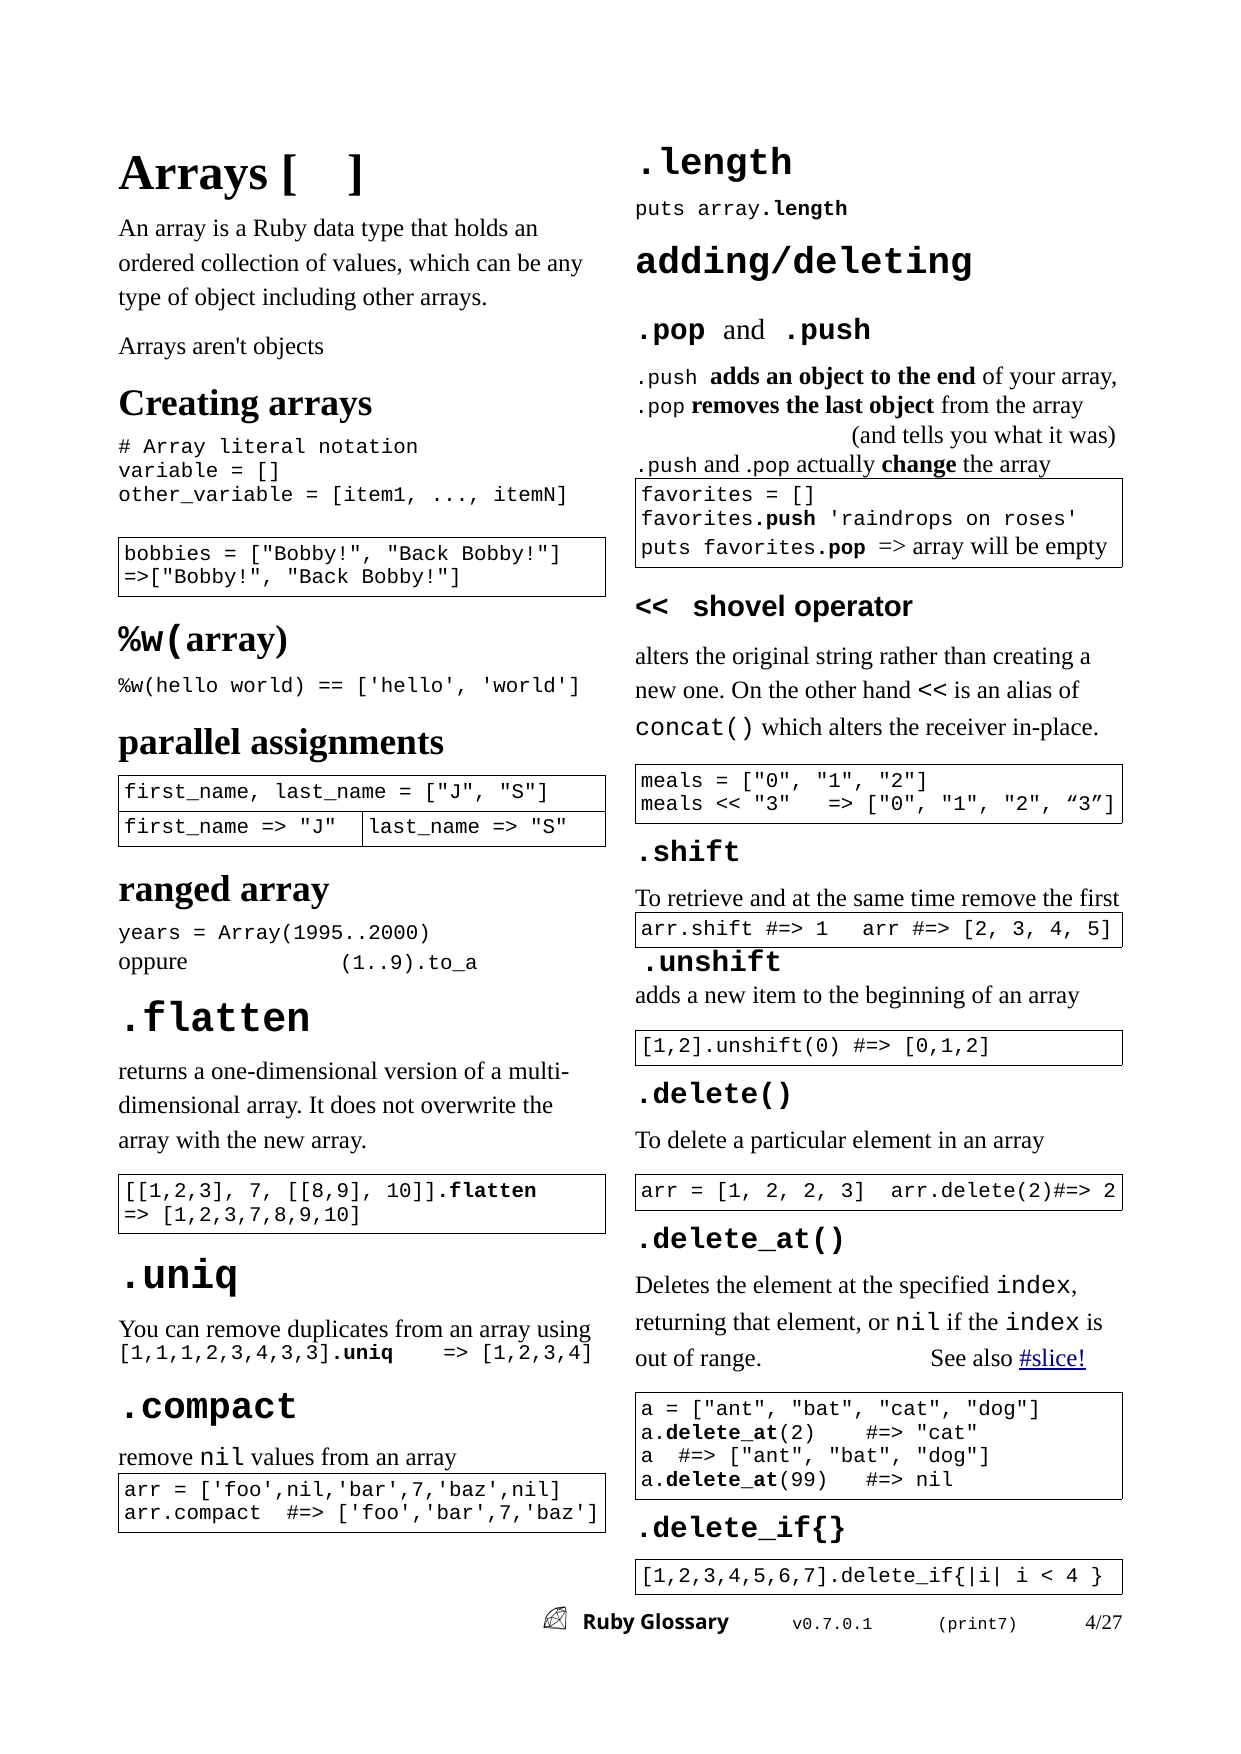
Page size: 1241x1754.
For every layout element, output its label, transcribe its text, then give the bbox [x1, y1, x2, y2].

subtitle .delete_if{} [635, 1513, 1122, 1546]
subtitle .length [635, 143, 1122, 186]
subtitle .pop and .push [635, 312, 1122, 348]
table_header [1,2].unshift(0) #=> [0,1,2] [636, 1031, 1122, 1065]
table_header bobbies = ["Bobby!", "Back Bobby!"] =>["Bobby!", "Back Bobby!"] [119, 538, 605, 596]
text (and tells you what it was) [635, 420, 1122, 449]
subtitle .compact [118, 1387, 605, 1429]
subtitle .shift [635, 837, 1122, 871]
text returns a one-dimensional version of a multi-dimensional array. It does not overwrite the array with the new array. [118, 1056, 605, 1154]
table_header arr.shift #=> 1 arr #=> [2, 3, 4, 5] [636, 913, 1122, 947]
text remove nil values from an array [118, 1442, 605, 1473]
picture [541, 1605, 567, 1630]
subtitle adding/deleting [635, 243, 1122, 285]
subtitle .delete_at() [635, 1224, 1122, 1258]
table_header arr = ['foo',nil,'bar',7,'baz',nil] arr.compact #=> ['foo','bar',7,'baz'] [119, 1474, 605, 1532]
subtitle %w(array) [118, 617, 605, 663]
text Arrays aren't objects [118, 331, 605, 360]
table_cell first_name => "J" [119, 812, 362, 846]
table_header arr = [1, 2, 2, 3] arr.delete(2)#=> 2 [636, 1175, 1122, 1209]
text # Array literal notation [118, 436, 605, 460]
table_header first_name, last_name = ["J", "S"] [119, 776, 605, 811]
text years = Array(1995..2000) [118, 922, 605, 946]
text Deletes the element at the specified index, returning that element, or nil if the index is out of range. See also #slice! [635, 1270, 1122, 1372]
text .push adds an object to the end of your array, .pop removes the last object from the array [635, 361, 1122, 420]
text variable = [] [118, 460, 605, 484]
table_header [[1,2,3], 7, [[8,9], 10]].flatten => [1,2,3,7,8,9,10] [119, 1175, 605, 1233]
text To retrieve and at the same time remove the first [635, 883, 1122, 912]
table_header [1,2,3,4,5,6,7].delete_if{|i| i < 4 } [636, 1560, 1122, 1594]
text An array is a Ruby data type that holds an ordered collection of values, which can be any type of object including other arrays. [118, 213, 605, 311]
table_cell last_name => "S" [363, 812, 605, 846]
subtitle ranged array [118, 867, 605, 910]
subtitle Creating arrays [118, 381, 605, 424]
text To delete a particular element in an array [635, 1125, 1122, 1154]
text [1,1,1,2,3,4,3,3].uniq => [1,2,3,4] [118, 1342, 605, 1366]
text .push and .pop actually change the array [635, 449, 1122, 478]
text You can remove duplicates from an array using [118, 1314, 605, 1342]
subtitle << shovel operator [635, 581, 1122, 629]
text alters the original string rather than creating a new one. On the other hand << is an alias of concat() which alters the receiver in-place. [635, 641, 1122, 743]
subtitle .flatten [118, 996, 605, 1044]
subtitle Arrays [ ] [118, 143, 605, 201]
table_header meals = ["0", "1", "2"] meals << "3" => ["0", "1", "2", “3”] [636, 765, 1122, 823]
text other_variable = [item1, ..., itemN] [118, 484, 605, 507]
text puts array.length [635, 198, 1122, 222]
subtitle .delete() [635, 1079, 1122, 1113]
text adds a new item to the beginning of an array [635, 981, 1122, 1009]
subtitle parallel assignments [118, 720, 605, 763]
subtitle .uniq [118, 1254, 605, 1301]
table_header favorites = [] favorites.push 'raindrops on roses' puts favorites.pop => array will be empty [636, 479, 1122, 567]
text %w(hello world) == ['hello', 'world'] [118, 675, 605, 699]
text oppure (1..9).to_a [118, 946, 605, 976]
text .unshift [635, 948, 1122, 981]
table_header a = ["ant", "bat", "cat", "dog"] a.delete_at(2) #=> "cat" a #=> ["ant", "bat", "dog"] a.delete_at(99) #=> nil [636, 1393, 1122, 1498]
